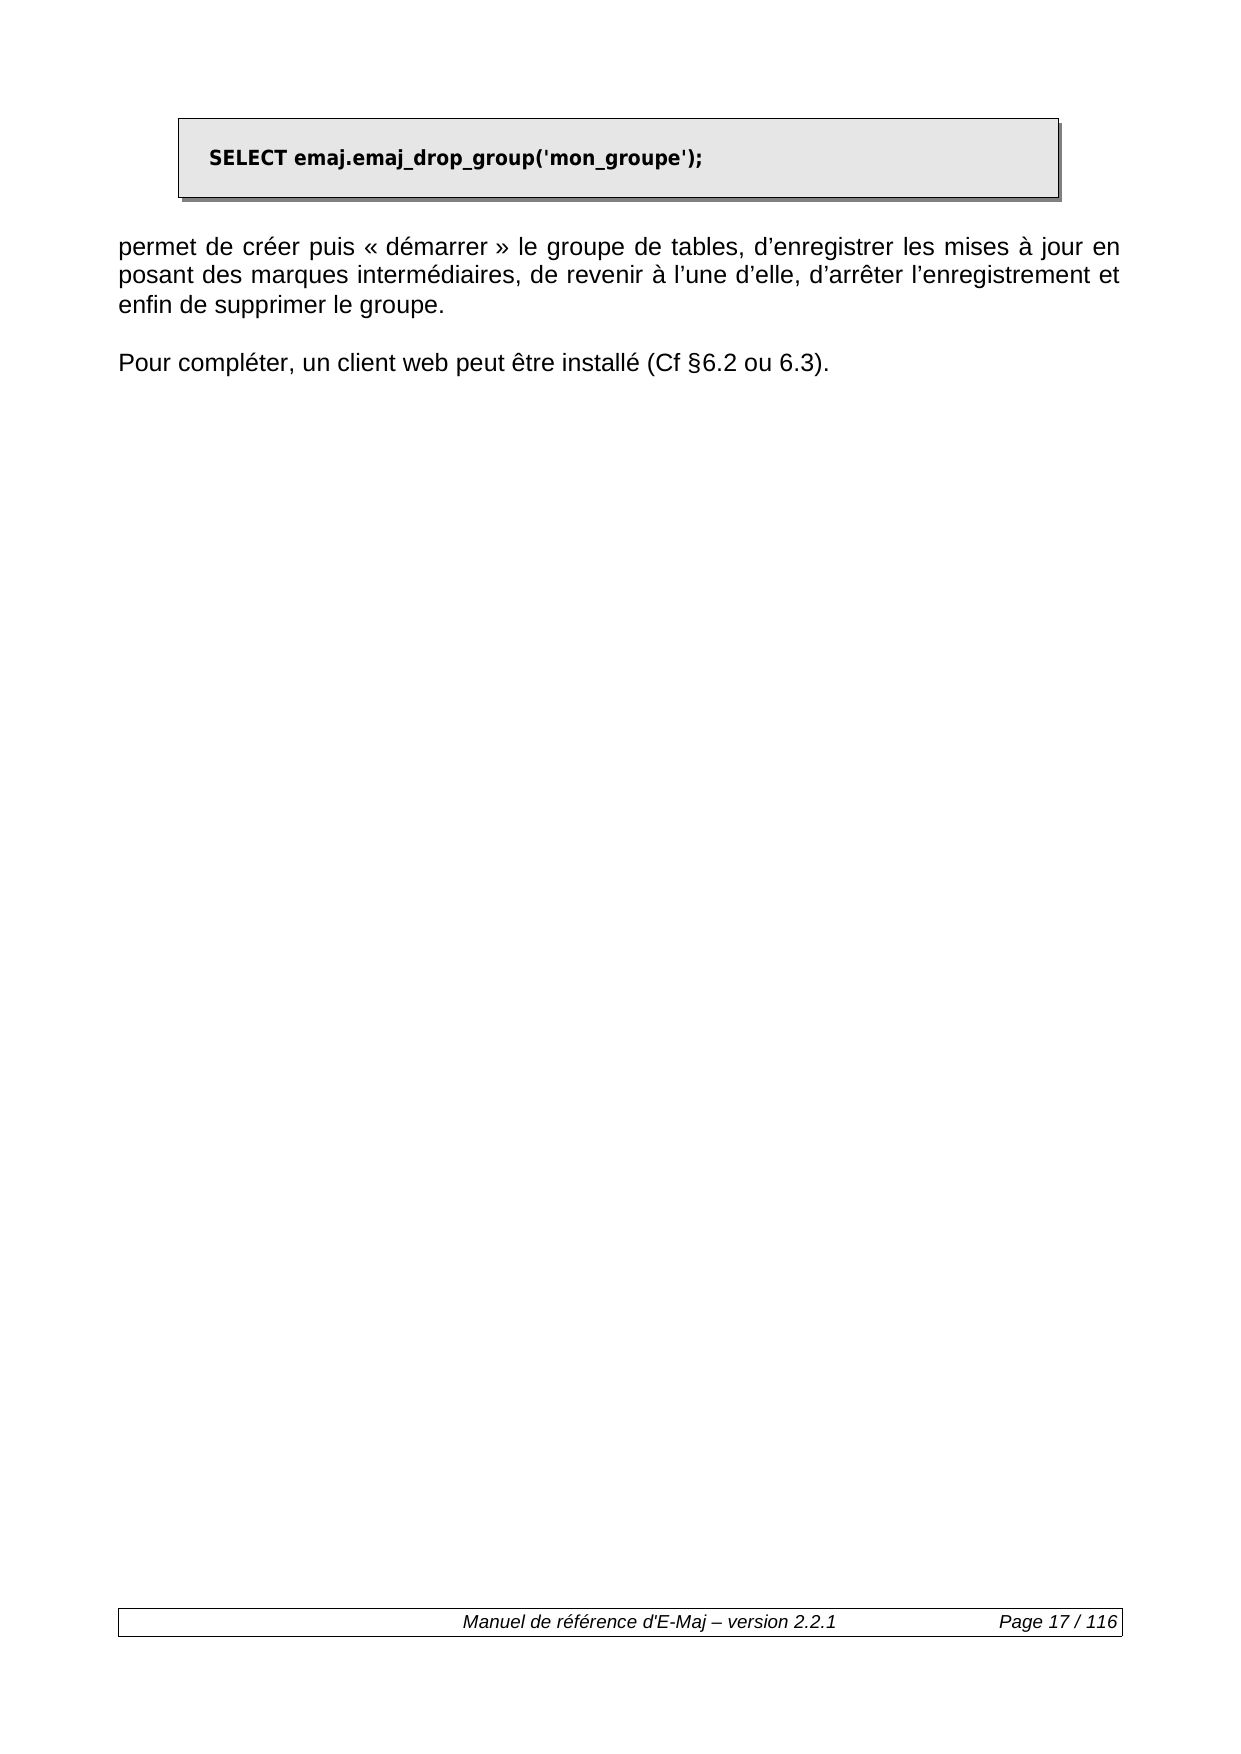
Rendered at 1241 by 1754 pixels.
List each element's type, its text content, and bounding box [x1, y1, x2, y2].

text SELECT emaj.emaj_drop_group('mon_groupe'); [179, 143, 1058, 167]
text permet de créer puis « démarrer » le groupe de tables, d’enregistrer les mises à jour en posant des marques intermédiaires, de revenir à l’une d’elle, d’arrêter l’enregistrement et enfin de supprimer le groupe. [118, 231, 1122, 318]
text Pour compléter, un client web peut être installé (Cf §6.2 ou 6.3). [118, 348, 1122, 377]
